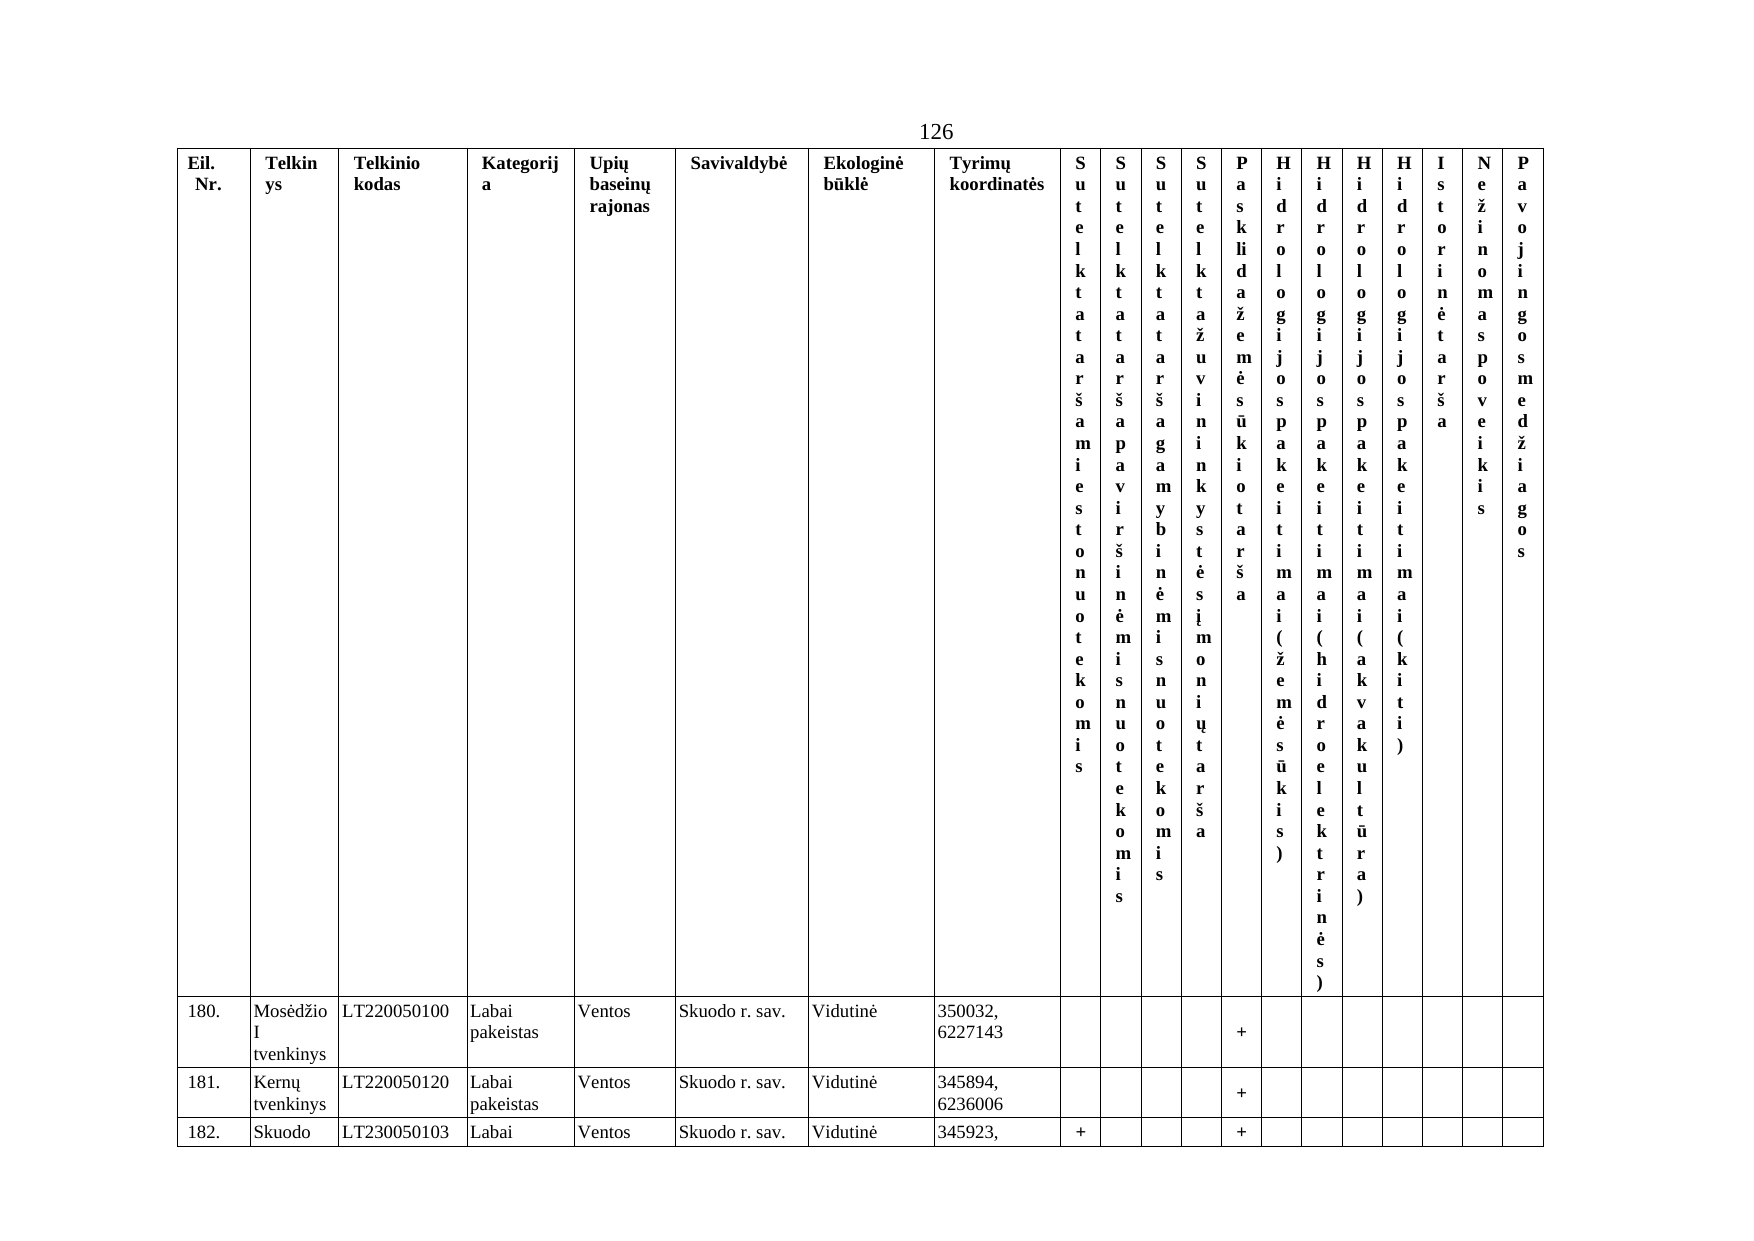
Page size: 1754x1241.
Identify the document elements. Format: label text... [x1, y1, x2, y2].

table_cell 181. [178, 1068, 250, 1117]
table_header Savivaldybė [676, 149, 808, 996]
table_cell Labai pakeistas [468, 1068, 574, 1117]
table_cell [1463, 1068, 1502, 1117]
table_cell 345923, [935, 1118, 1060, 1146]
table_cell Vidutinė [809, 1118, 934, 1146]
table_cell Ventos [575, 997, 675, 1067]
table_cell + [1222, 997, 1261, 1067]
table_cell [1142, 997, 1181, 1067]
table_header Sutelkta tarša miesto nuotekomis [1061, 149, 1100, 996]
table_header Ekologinė būklė [809, 149, 934, 996]
table_cell [1182, 1068, 1221, 1117]
table_header Sutelkta tarša gamybinėmis nuotekomis [1142, 149, 1181, 996]
table_header Pasklida žemės ūkio tarša [1222, 149, 1261, 996]
table_cell [1302, 997, 1342, 1067]
table_cell Ventos [575, 1118, 675, 1146]
table_cell [1262, 1118, 1301, 1146]
table_cell [1061, 1068, 1100, 1117]
table_cell [1302, 1068, 1342, 1117]
table_cell + [1222, 1068, 1261, 1117]
table_cell [1423, 997, 1462, 1067]
table_header Hidrologijos pakeitimai (hidroelektrinės) [1302, 149, 1342, 996]
table_cell [1101, 1068, 1141, 1117]
table_header Hidrologijos pakeitimai (žemės ūkis) [1262, 149, 1301, 996]
table_cell [1302, 1118, 1342, 1146]
table_header Sutelkta žuvininkystės įmonių tarša [1182, 149, 1221, 996]
table_header Kategorija [468, 149, 574, 996]
table_cell [1383, 997, 1422, 1067]
table_cell Skuodo r. sav. [676, 1118, 808, 1146]
table_cell LT220050120 [339, 1068, 467, 1117]
table_cell Vidutinė [809, 1068, 934, 1117]
table_cell [1463, 997, 1502, 1067]
table_cell Skuodo r. sav. [676, 1068, 808, 1117]
table_cell + [1061, 1118, 1100, 1146]
table_cell 345894, 6236006 [935, 1068, 1060, 1117]
table_cell 180. [178, 997, 250, 1067]
table_cell [1262, 1068, 1301, 1117]
table_header Upių baseinų rajonas [575, 149, 675, 996]
table_cell [1343, 1118, 1382, 1146]
table_cell Labai pakeistas [468, 997, 574, 1067]
table_header Istorinė tarša [1423, 149, 1462, 996]
table_cell [1343, 1068, 1382, 1117]
table_cell [1503, 1118, 1543, 1146]
table_cell [1061, 997, 1100, 1067]
table_header Eil. Nr. [178, 149, 250, 996]
table_cell [1101, 1118, 1141, 1146]
table_cell Skuodo r. sav. [676, 997, 808, 1067]
table_header Hidrologijos pakeitimai (kiti) [1383, 149, 1422, 996]
table_cell Skuodo [251, 1118, 338, 1146]
table_cell LT220050100 [339, 997, 467, 1067]
table_cell [1142, 1068, 1181, 1117]
table_cell [1423, 1118, 1462, 1146]
table_cell + [1222, 1118, 1261, 1146]
table_header Telkinio kodas [339, 149, 467, 996]
table_cell [1503, 1068, 1543, 1117]
table_cell LT230050103 [339, 1118, 467, 1146]
table_cell Ventos [575, 1068, 675, 1117]
table_cell Labai [468, 1118, 574, 1146]
table_cell [1182, 997, 1221, 1067]
table_cell [1101, 997, 1141, 1067]
table_cell [1383, 1068, 1422, 1117]
table_cell Mosėdžio I tvenkinys [251, 997, 338, 1067]
table_cell [1503, 997, 1543, 1067]
table_cell Vidutinė [809, 997, 934, 1067]
table_cell [1463, 1118, 1502, 1146]
table_cell [1383, 1118, 1422, 1146]
table_cell [1262, 997, 1301, 1067]
table_cell [1423, 1068, 1462, 1117]
table_header Telkinys [251, 149, 338, 996]
table_header Tyrimų koordinatės [935, 149, 1060, 996]
table_cell 182. [178, 1118, 250, 1146]
table_cell [1343, 997, 1382, 1067]
table_header Pavojingos medžiagos [1503, 149, 1543, 996]
table_cell [1142, 1118, 1181, 1146]
table_cell 350032, 6227143 [935, 997, 1060, 1067]
table_header Hidrologijos pakeitimai (akvakultūra) [1343, 149, 1382, 996]
table_header Nežinomas poveikis [1463, 149, 1502, 996]
table_cell [1182, 1118, 1221, 1146]
table_header Sutelkta tarša paviršinėmis nuotekomis [1101, 149, 1141, 996]
table_cell Kernų tvenkinys [251, 1068, 338, 1117]
